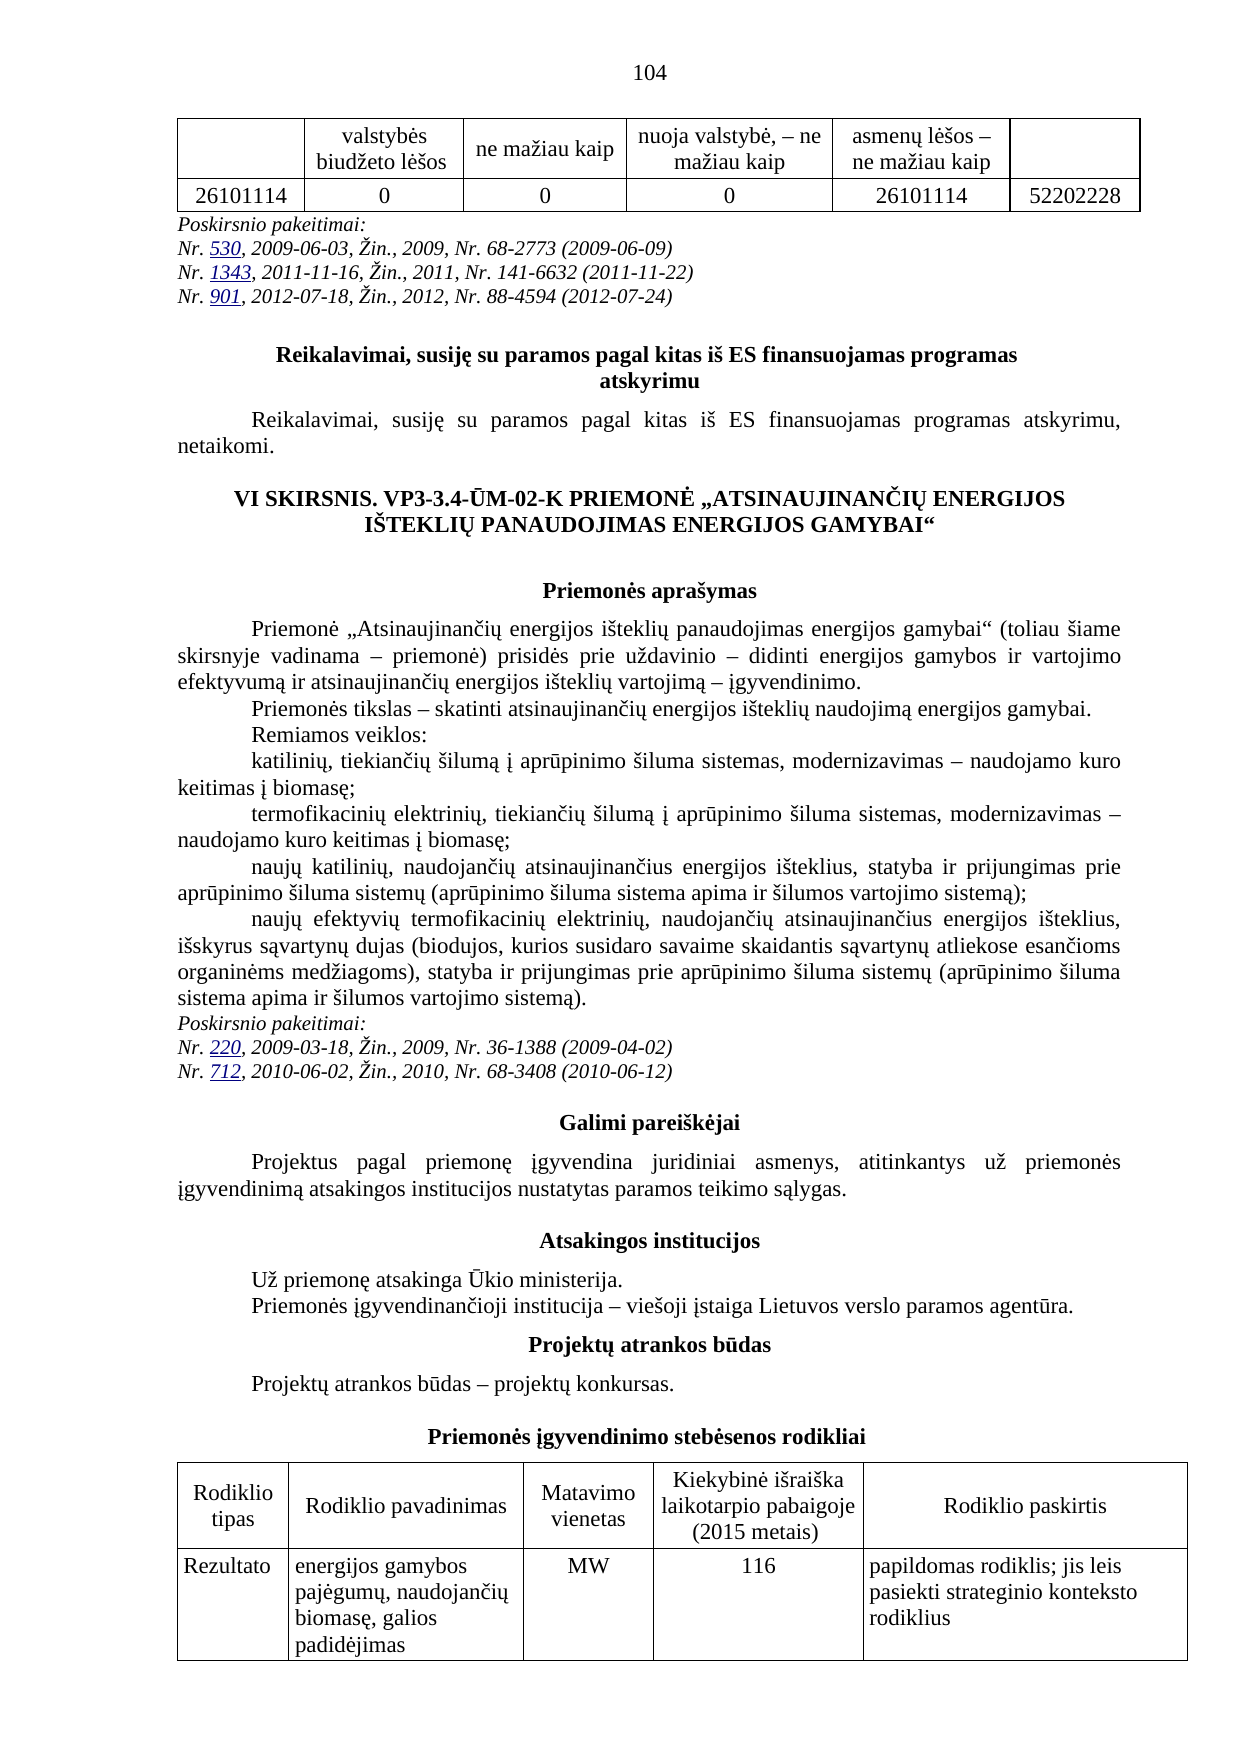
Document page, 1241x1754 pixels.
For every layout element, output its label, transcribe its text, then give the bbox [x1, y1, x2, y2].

table_cell 0 [464, 179, 626, 211]
text Priemonės aprašymas [177, 577, 1122, 603]
text Priemonės įgyvendinančioji institucija – viešoji įstaiga Lietuvos verslo paramos agentūra. [177, 1292, 1122, 1319]
table_cell 116 [654, 1549, 863, 1660]
text Priemonė „Atsinaujinančių energijos išteklių panaudojimas energijos gamybai“ (toliau šiame skirsnyje vadinama – priemonė) prisidės prie uždavinio – didinti energijos gamybos ir vartojimo efektyvumą ir atsinaujinančių energijos išteklių vartojimą – įgyvendinimo. [177, 616, 1122, 694]
table_header [1011, 119, 1139, 178]
table_cell energijos gamybos pajėgumų, naudojančių biomasę, galios padidėjimas [289, 1549, 523, 1660]
table_cell 0 [305, 179, 463, 211]
text Remiamos veiklos: [177, 721, 1122, 747]
text Projektų atrankos būdas – projektų konkursas. [177, 1370, 1122, 1397]
text Nr. 901, 2012-07-18, Žin., 2012, Nr. 88-4594 (2012-07-24) [177, 284, 1122, 308]
table_cell ne mažiau kaip [464, 119, 626, 178]
table_cell MW [524, 1549, 653, 1660]
text naujų efektyvių termofikacinių elektrinių, naudojančių atsinaujinančius energijos išteklius, išskyrus sąvartynų dujas (biodujos, kurios susidaro savaime skaidantis sąvartynų atliekose esančioms organinėms medžiagoms), statyba ir prijungimas prie aprūpinimo šiluma sistemų (aprūpinimo šiluma sistema apima ir šilumos vartojimo sistemą). [177, 905, 1122, 1011]
text Nr. 712, 2010-06-02, Žin., 2010, Nr. 68-3408 (2010-06-12) [177, 1059, 1122, 1083]
table_header Rodiklio paskirtis [864, 1463, 1187, 1548]
text termofikacinių elektrinių, tiekiančių šilumą į aprūpinimo šiluma sistemas, modernizavimas – naudojamo kuro keitimas į biomasę; [177, 800, 1122, 853]
table_header Matavimo vienetas [524, 1463, 653, 1548]
table_header Rodiklio pavadinimas [289, 1463, 523, 1548]
text Priemonės tikslas – skatinti atsinaujinančių energijos išteklių naudojimą energijos gamybai. [177, 694, 1122, 721]
text Galimi pareiškėjai [177, 1109, 1122, 1136]
table_cell [178, 119, 304, 178]
subtitle Vi SKIRSNIS. VP3-3.4-ŪM-02-K PRIEMONĖ „Atsinaujinančių energijos išteklių panaudojimas energijos gamybai“ [177, 485, 1122, 538]
text katilinių, tiekiančių šilumą į aprūpinimo šiluma sistemas, modernizavimas – naudojamo kuro keitimas į biomasę; [177, 747, 1122, 800]
text Nr. 1343, 2011-11-16, Žin., 2011, Nr. 141-6632 (2011-11-22) [177, 260, 1122, 284]
text Poskirsnio pakeitimai: [177, 1011, 1122, 1035]
text Nr. 220, 2009-03-18, Žin., 2009, Nr. 36-1388 (2009-04-02) [177, 1035, 1122, 1059]
text Nr. 530, 2009-06-03, Žin., 2009, Nr. 68-2773 (2009-06-09) [177, 236, 1122, 260]
text Reikalavimai, susiję su paramos pagal kitas iš ES finansuojamas programas atskyrimu [177, 341, 1122, 393]
text naujų katilinių, naudojančių atsinaujinančius energijos išteklius, statyba ir prijungimas prie aprūpinimo šiluma sistemų (aprūpinimo šiluma sistema apima ir šilumos vartojimo sistemą); [177, 853, 1122, 905]
table_cell Rezultato [178, 1549, 288, 1660]
text Už priemonę atsakinga Ūkio ministerija. [177, 1266, 1122, 1292]
text Poskirsnio pakeitimai: [177, 212, 1122, 236]
table_header Kiekybinė išraiška laikotarpio pabaigoje (2015 metais) [654, 1463, 863, 1548]
table_cell asmenų lėšos – ne mažiau kaip [833, 119, 1009, 178]
table_cell 26101114 [833, 179, 1009, 211]
text Projektus pagal priemonę įgyvendina juridiniai asmenys, atitinkantys už priemonės įgyvendinimą atsakingos institucijos nustatytas paramos teikimo sąlygas. [177, 1148, 1122, 1201]
table_cell 52202228 [1011, 179, 1139, 211]
text Atsakingos institucijos [177, 1227, 1122, 1254]
table_cell 26101114 [178, 179, 304, 211]
table_cell papildomas rodiklis; jis leis pasiekti strateginio konteksto rodiklius [864, 1549, 1187, 1660]
text Reikalavimai, susiję su paramos pagal kitas iš ES finansuojamas programas atskyrimu, netaikomi. [177, 406, 1122, 459]
table_header Rodiklio tipas [178, 1463, 288, 1548]
text Priemonės įgyvendinimo stebėsenos rodikliai [177, 1423, 1122, 1449]
table_cell 0 [627, 179, 832, 211]
table_cell valsty­bės biudžeto lėšos [305, 119, 463, 178]
text Projektų atrankos būdas [177, 1331, 1122, 1358]
table_cell nuoja valstybė, – ne mažiau kaip [627, 119, 832, 178]
